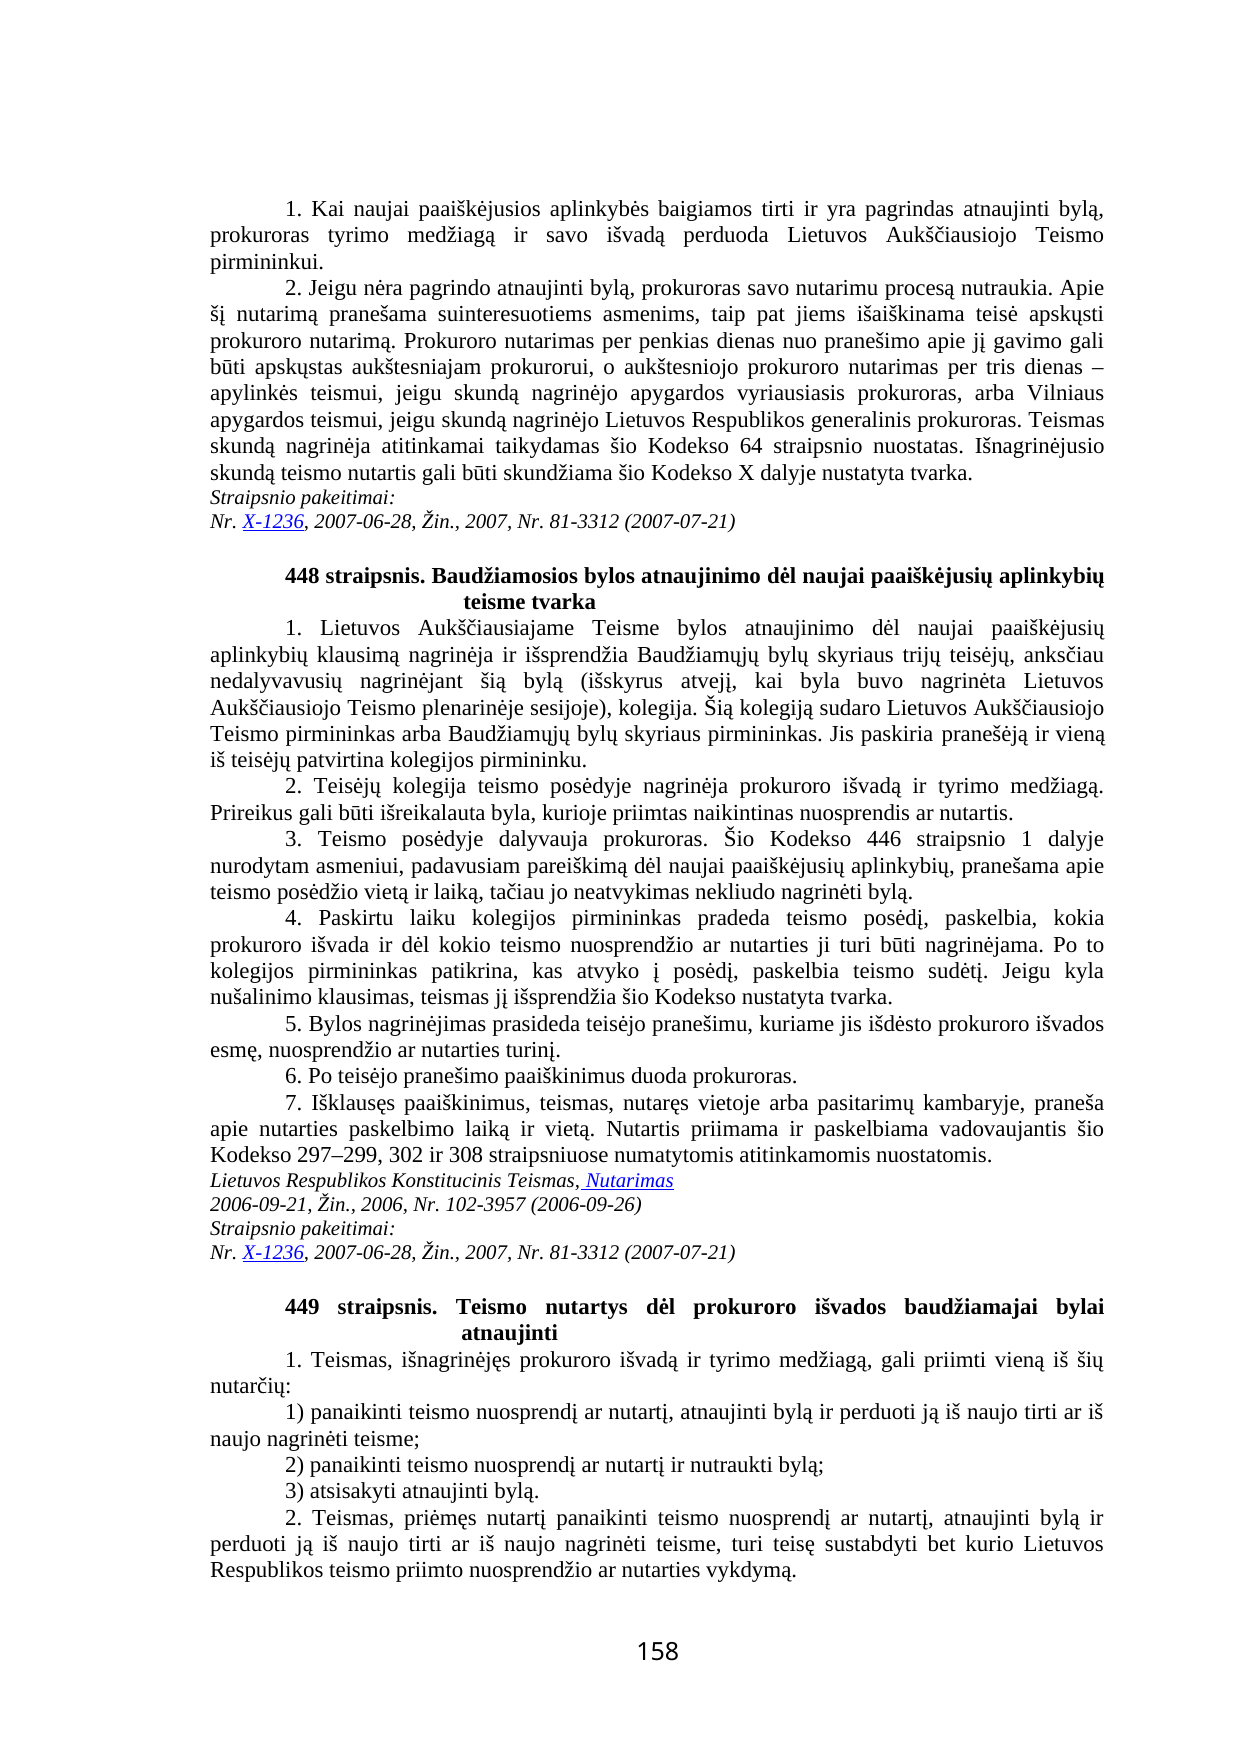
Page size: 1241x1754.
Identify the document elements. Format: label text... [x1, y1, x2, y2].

text Nr. X-1236, 2007-06-28, Žin., 2007, Nr. 81-3312 (2007-07-21) [210, 509, 1106, 533]
text 448 straipsnis. Baudžiamosios bylos atnaujinimo dėl naujai paaiškėjusių aplinkybių teisme tvarka [285, 562, 1106, 614]
text Nr. X-1236, 2007-06-28, Žin., 2007, Nr. 81-3312 (2007-07-21) [210, 1240, 1106, 1264]
text 1) panaikinti teismo nuosprendį ar nutartį, atnaujinti bylą ir perduoti ją iš naujo tirti ar iš naujo nagrinėti teisme; [210, 1398, 1106, 1451]
text Straipsnio pakeitimai: [210, 1216, 1106, 1240]
text 2) panaikinti teismo nuosprendį ar nutartį ir nutraukti bylą; [210, 1451, 1106, 1477]
text 6. Po teisėjo pranešimo paaiškinimus duoda prokuroras. [210, 1062, 1106, 1089]
text 2006-09-21, Žin., 2006, Nr. 102-3957 (2006-09-26) [210, 1192, 1106, 1216]
text 5. Bylos nagrinėjimas prasideda teisėjo pranešimu, kuriame jis išdėsto prokuroro išvados esmę, nuosprendžio ar nutarties turinį. [210, 1010, 1106, 1062]
text 4. Paskirtu laiku kolegijos pirmininkas pradeda teismo posėdį, paskelbia, kokia prokuroro išvada ir dėl kokio teismo nuosprendžio ar nutarties ji turi būti nagrinėjama. Po to kolegijos pirmininkas patikrina, kas atvyko į posėdį, paskelbia teismo sudėtį. Jeigu kyla nušalinimo klausimas, teismas jį išsprendžia šio Kodekso nustatyta tvarka. [210, 904, 1106, 1010]
text Straipsnio pakeitimai: [210, 485, 1106, 509]
text 1. Lietuvos Aukščiausiajame Teisme bylos atnaujinimo dėl naujai paaiškėjusių aplinkybių klausimą nagrinėja ir išsprendžia Baudžiamųjų bylų skyriaus trijų teisėjų, anksčiau nedalyvavusių nagrinėjant šią bylą (išskyrus atvejį, kai byla buvo nagrinėta Lietuvos Aukščiausiojo Teismo plenarinėje sesijoje), kolegija. Šią kolegiją sudaro Lietuvos Aukščiausiojo Teismo pirmininkas arba Baudžiamųjų bylų skyriaus pirmininkas. Jis paskiria pranešėją ir vieną iš teisėjų patvirtina kolegijos pirmininku. [210, 614, 1106, 773]
text 7. Išklausęs paaiškinimus, teismas, nutaręs vietoje arba pasitarimų kambaryje, praneša apie nutarties paskelbimo laiką ir vietą. Nutartis priimama ir paskelbiama vadovaujantis šio Kodekso 297–299, 302 ir 308 straipsniuose numatytomis atitinkamomis nuostatomis. [210, 1089, 1106, 1168]
text 2. Teisėjų kolegija teismo posėdyje nagrinėja prokuroro išvadą ir tyrimo medžiagą. Prireikus gali būti išreikalauta byla, kurioje priimtas naikintinas nuosprendis ar nutartis. [210, 773, 1106, 825]
text 2. Jeigu nėra pagrindo atnaujinti bylą, prokuroras savo nutarimu procesą nutraukia. Apie šį nutarimą pranešama suinteresuotiems asmenims, taip pat jiems išaiškinama teisė apskųsti prokuroro nutarimą. Prokuroro nutarimas per penkias dienas nuo pranešimo apie jį gavimo gali būti apskųstas aukštesniajam prokurorui, o aukštesniojo prokuroro nutarimas per tris dienas – apylinkės teismui, jeigu skundą nagrinėjo apygardos vyriausiasis prokuroras, arba Vilniaus apygardos teismui, jeigu skundą nagrinėjo Lietuvos Respublikos generalinis prokuroras. Teismas skundą nagrinėja atitinkamai taikydamas šio Kodekso 64 straipsnio nuostatas. Išnagrinėjusio skundą teismo nutartis gali būti skundžiama šio Kodekso X dalyje nustatyta tvarka. [210, 274, 1106, 485]
text 1. Teismas, išnagrinėjęs prokuroro išvadą ir tyrimo medžiagą, gali priimti vieną iš šių nutarčių: [210, 1346, 1106, 1398]
text 449 straipsnis. Teismo nutartys dėl prokuroro išvados baudžiamajai bylai atnaujinti [285, 1293, 1106, 1346]
text Lietuvos Respublikos Konstitucinis Teismas, Nutarimas [210, 1168, 1106, 1192]
text 2. Teismas, priėmęs nutartį panaikinti teismo nuosprendį ar nutartį, atnaujinti bylą ir perduoti ją iš naujo tirti ar iš naujo nagrinėti teisme, turi teisę sustabdyti bet kurio Lietuvos Respublikos teismo priimto nuosprendžio ar nutarties vykdymą. [210, 1504, 1106, 1583]
text 3) atsisakyti atnaujinti bylą. [210, 1477, 1106, 1504]
text 3. Teismo posėdyje dalyvauja prokuroras. Šio Kodekso 446 straipsnio 1 dalyje nurodytam asmeniui, padavusiam pareiškimą dėl naujai paaiškėjusių aplinkybių, pranešama apie teismo posėdžio vietą ir laiką, tačiau jo neatvykimas nekliudo nagrinėti bylą. [210, 825, 1106, 904]
text 1. Kai naujai paaiškėjusios aplinkybės baigiamos tirti ir yra pagrindas atnaujinti bylą, prokuroras tyrimo medžiagą ir savo išvadą perduoda Lietuvos Aukščiausiojo Teismo pirmininkui. [210, 195, 1106, 274]
